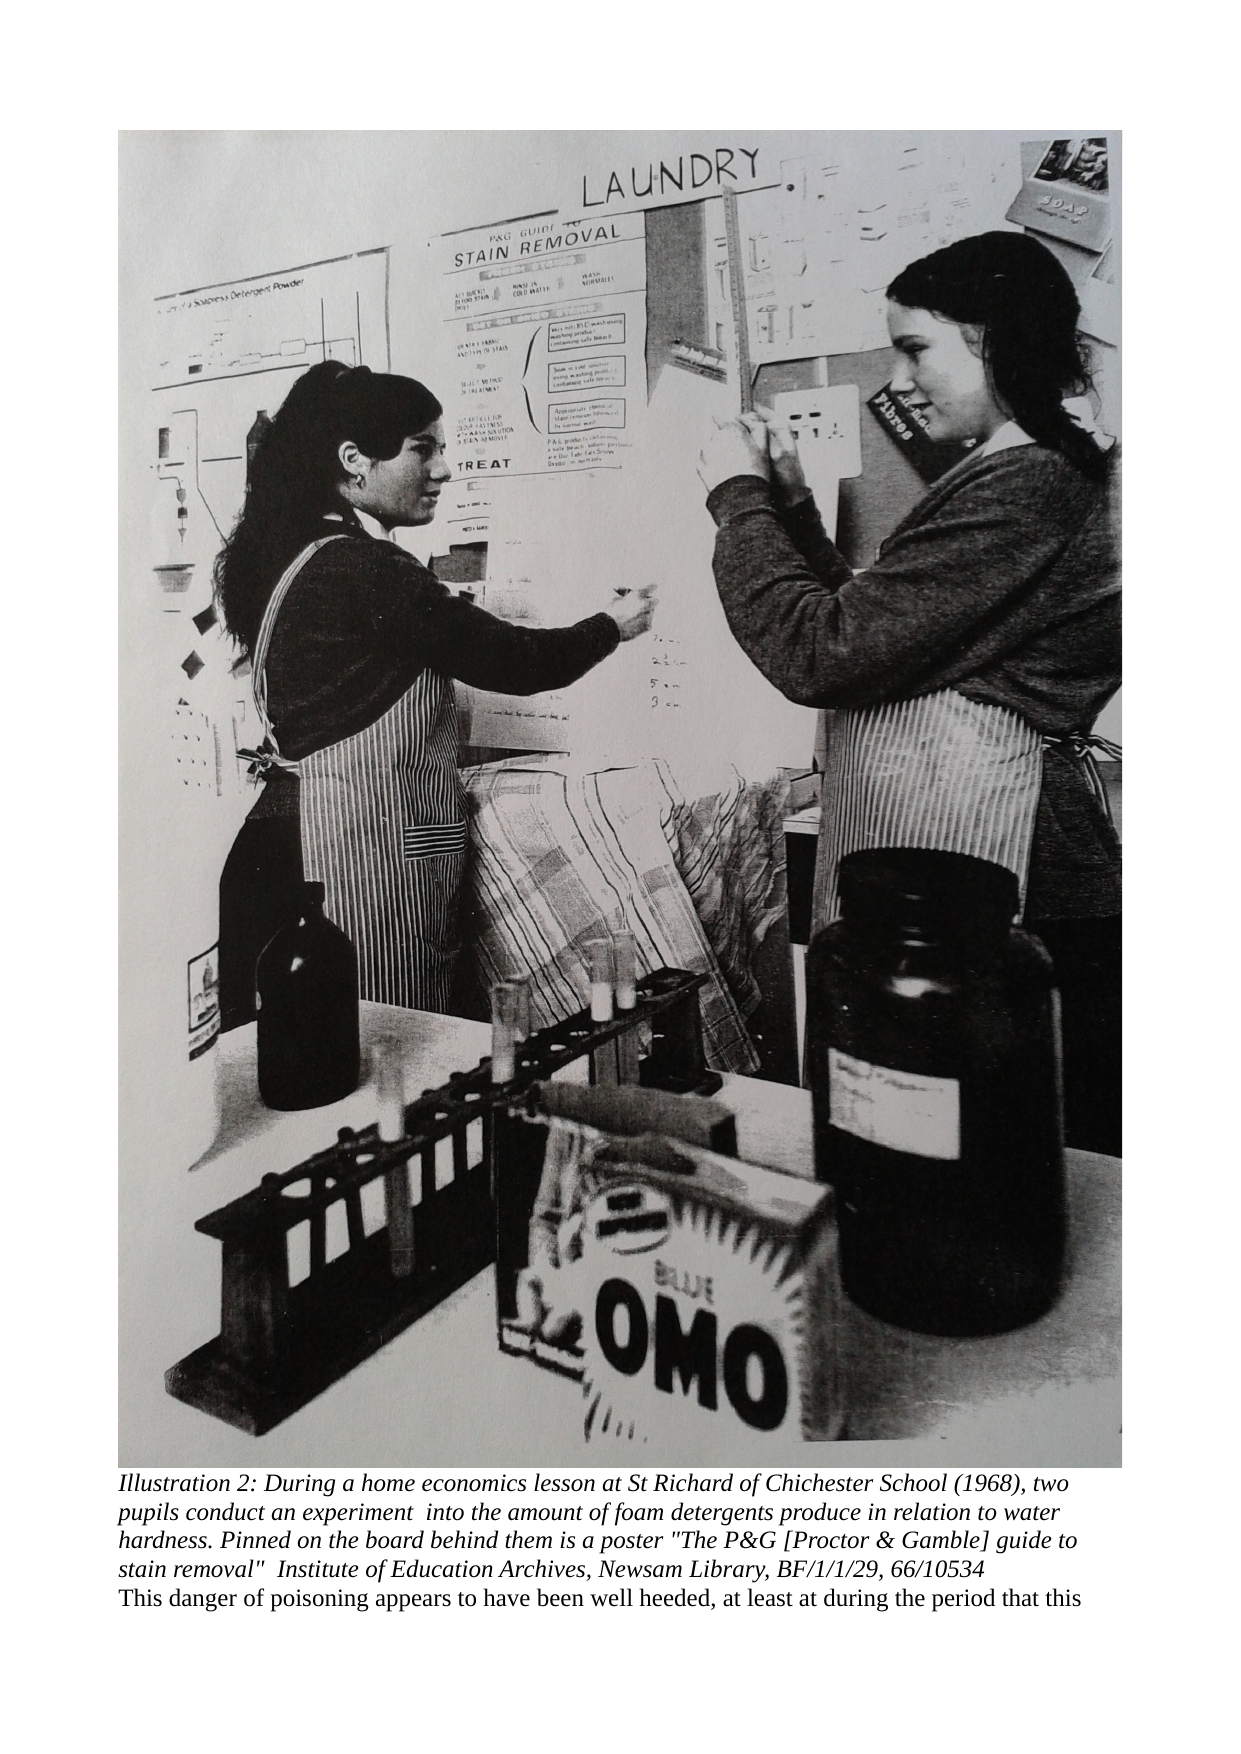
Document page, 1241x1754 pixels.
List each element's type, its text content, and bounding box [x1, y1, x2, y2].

picture [118, 130, 1123, 1468]
text Illustration 2: During a home economics lesson at St Richard of Chichester School (1968), two pupils conduct an experiment into the amount of foam detergents produce in relation to water hardness. Pinned on the board behind them is a poster "The P&G [Proctor & Gamble] guide to stain removal" Institute of Education Archives, Newsam Library, BF/1/1/29, 66/10534 [118, 1468, 1122, 1583]
text This danger of poisoning appears to have been well heeded, at least at during the period that this [118, 1583, 1122, 1612]
